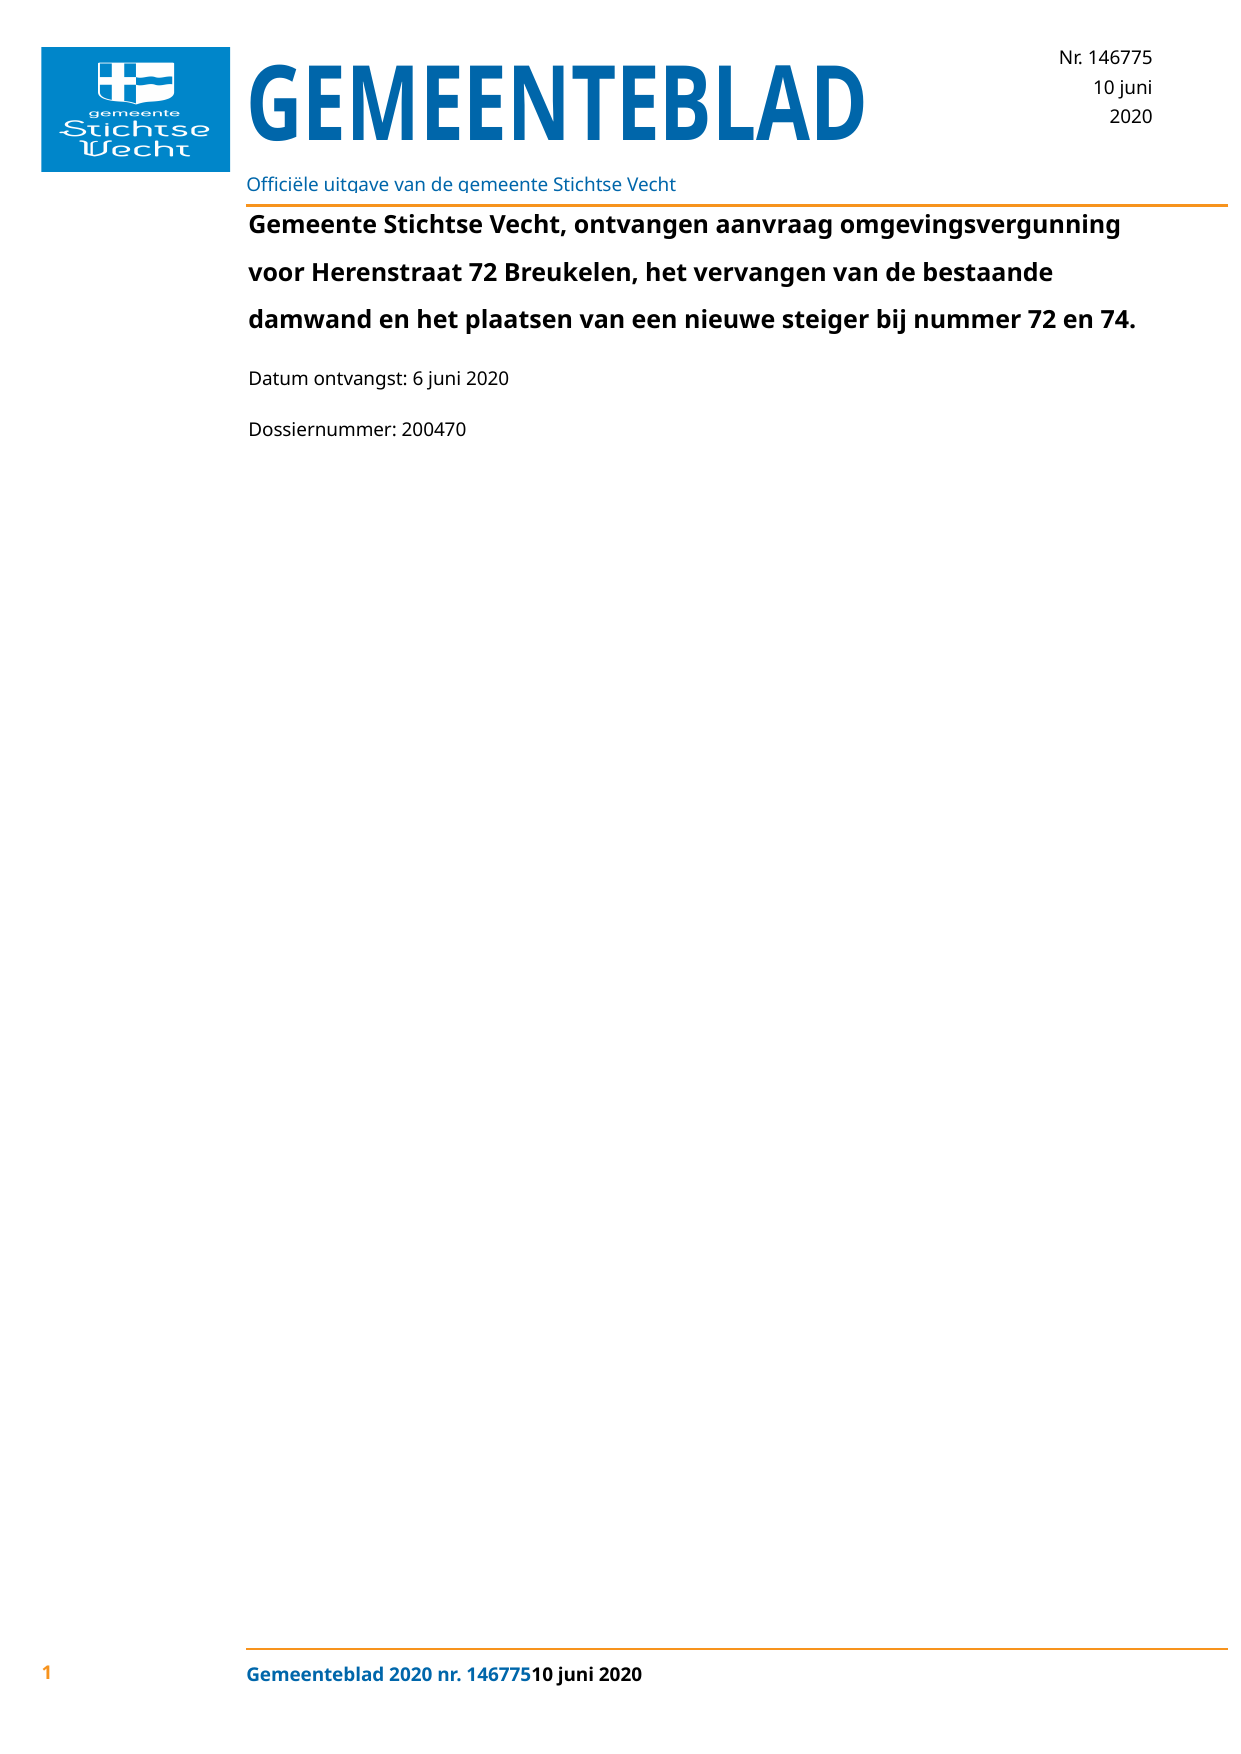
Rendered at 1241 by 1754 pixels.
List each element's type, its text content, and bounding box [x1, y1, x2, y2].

picture [99, 63, 135, 101]
text Datum ontvangst: 6 juni 2020 [248, 366, 1152, 391]
text Dossiernummer: 200470 [248, 416, 1152, 442]
picture [137, 63, 174, 103]
text Gemeente Stichtse Vecht, ontvangen aanvraag omgevingsvergunning voor Herenstraat 72 Breukelen, het vervangen van de bestaande damwand en het plaatsen van een nieuwe steiger bij nummer 72 en 74. [248, 207, 1152, 336]
